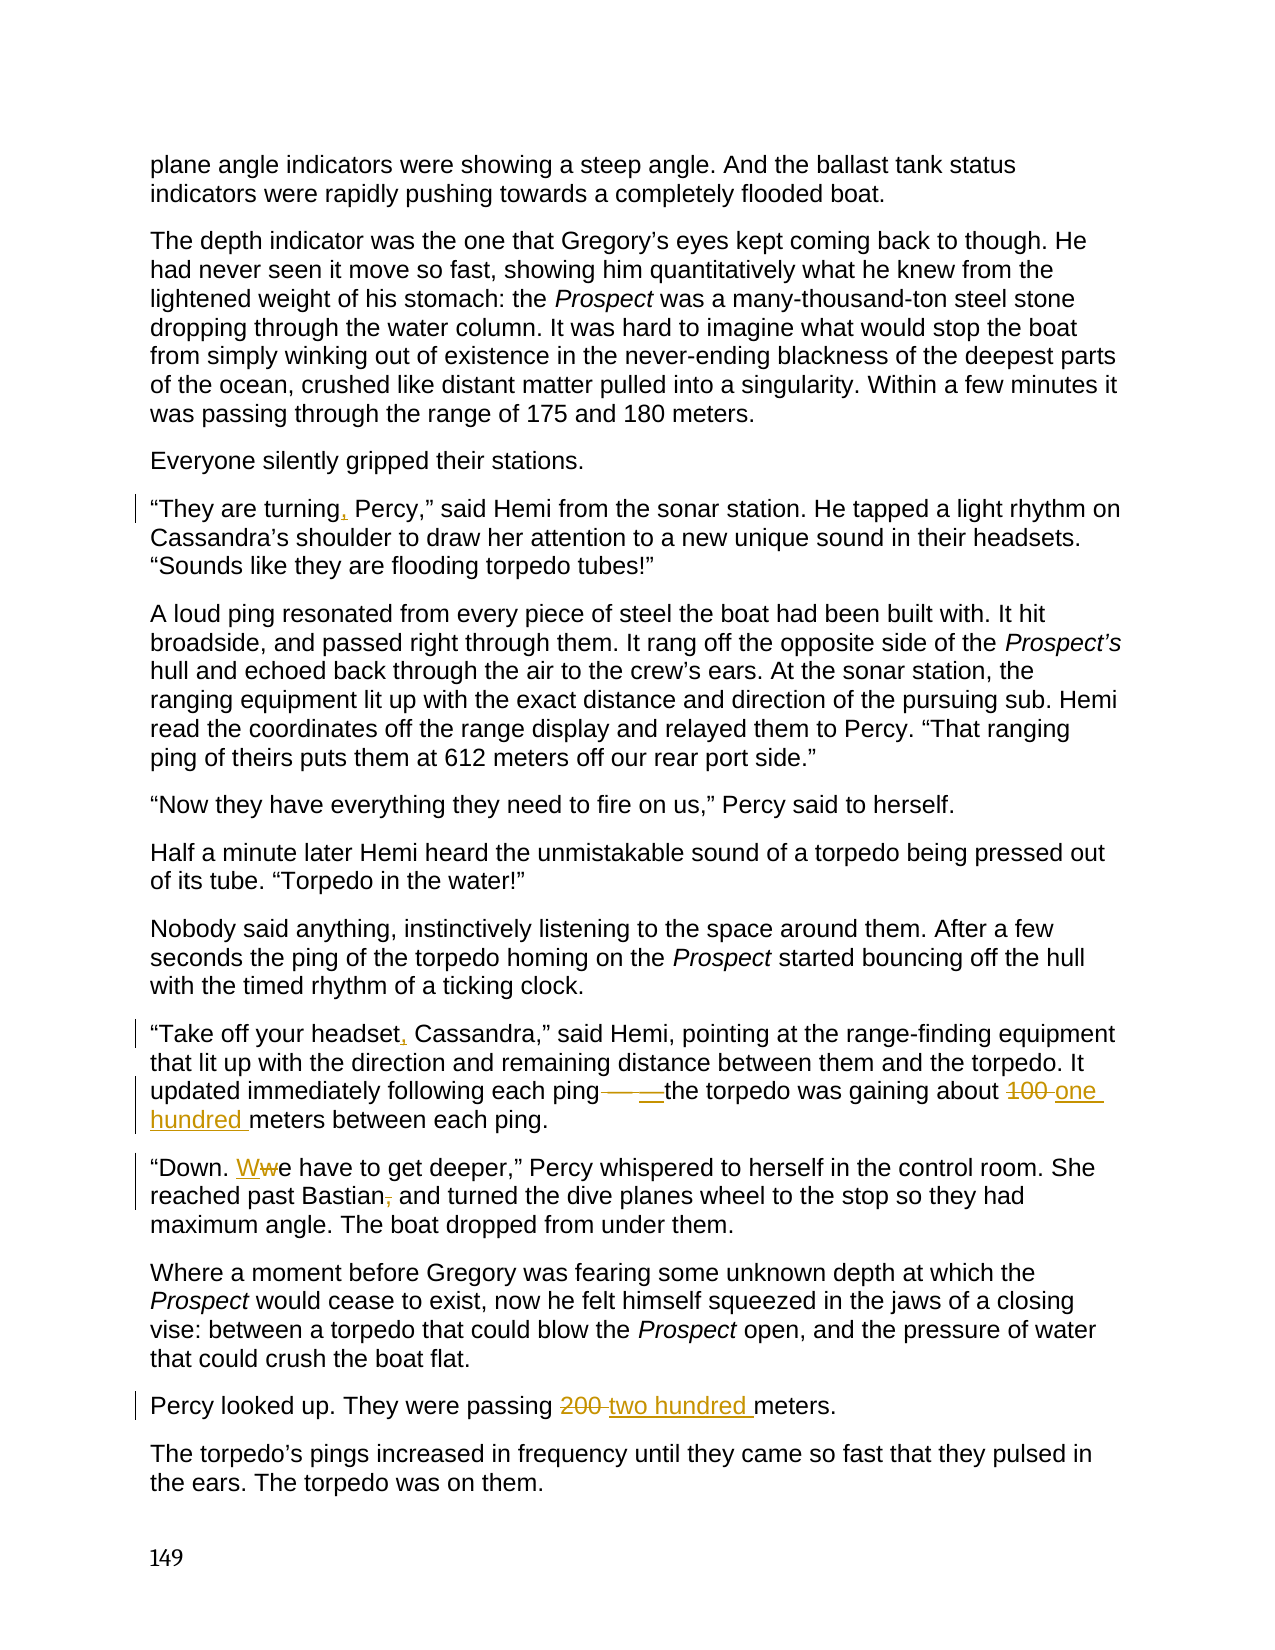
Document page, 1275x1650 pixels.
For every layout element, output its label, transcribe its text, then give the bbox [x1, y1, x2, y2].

text Half a minute later Hemi heard the unmistakable sound of a torpedo being pressed out of its tube. “Torpedo in the water!” [150, 837, 1125, 895]
text “Down. We have to get deeper,” Percy whispered to herself in the control room. She reached past Bastian and turned the dive planes wheel to the stop so they had maximum angle. The boat dropped from under them. [150, 1152, 1125, 1239]
text Percy looked up. They were passing two hundred meters. [150, 1391, 1125, 1420]
text Nobody said anything, instinctively listening to the space around them. After a few seconds the ping of the torpedo homing on the Prospect started bouncing off the hull with the timed rhythm of a ticking clock. [150, 914, 1125, 1000]
text The torpedo’s pings increased in frequency until they came so fast that they pulsed in the ears. The torpedo was on them. [150, 1439, 1125, 1496]
text Where a moment before Gregory was fearing some unknown depth at which the Prospect would cease to exist, now he felt himself squeezed in the jaws of a closing vise: between a torpedo that could blow the Prospect open, and the pressure of water that could crush the boat flat. [150, 1257, 1125, 1372]
text “Now they have everything they need to fire on us,” Percy said to herself. [150, 790, 1125, 819]
text “They are turning, Percy,” said Hemi from the sonar station. He tapped a light rhythm on Cassandra’s shoulder to draw her attention to a new unique sound in their headsets. “Sounds like they are flooding torpedo tubes!” [150, 494, 1125, 580]
text The depth indicator was the one that Gregory’s eyes kept coming back to though. He had never seen it move so fast, showing him quantitatively what he knew from the lightened weight of his stomach: the Prospect was a many-thousand-ton steel stone dropping through the water column. It was hard to imagine what would stop the boat from simply winking out of existence in the never-ending blackness of the deepest parts of the ocean, crushed like distant matter pulled into a singularity. Within a few minutes it was passing through the range of 175 and 180 meters. [150, 226, 1125, 427]
text “Take off your headset, Cassandra,” said Hemi, pointing at the range-finding equipment that lit up with the direction and remaining distance between them and the torpedo. It updated immediately following each ping—the torpedo was gaining about one hundred meters between each ping. [150, 1019, 1125, 1134]
text Everyone silently gripped their stations. [150, 446, 1125, 475]
text plane angle indicators were showing a steep angle. And the ballast tank status indicators were rapidly pushing towards a completely flooded boat. [150, 150, 1125, 207]
text A loud ping resonated from every piece of steel the boat had been built with. It hit broadside, and passed right through them. It rang off the opposite side of the Prospect’s hull and echoed back through the air to the crew’s ears. At the sonar station, the ranging equipment lit up with the exact distance and direction of the pursuing sub. Hemi read the coordinates off the range display and relayed them to Percy. “That ranging ping of theirs puts them at 612 meters off our rear port side.” [150, 599, 1125, 771]
